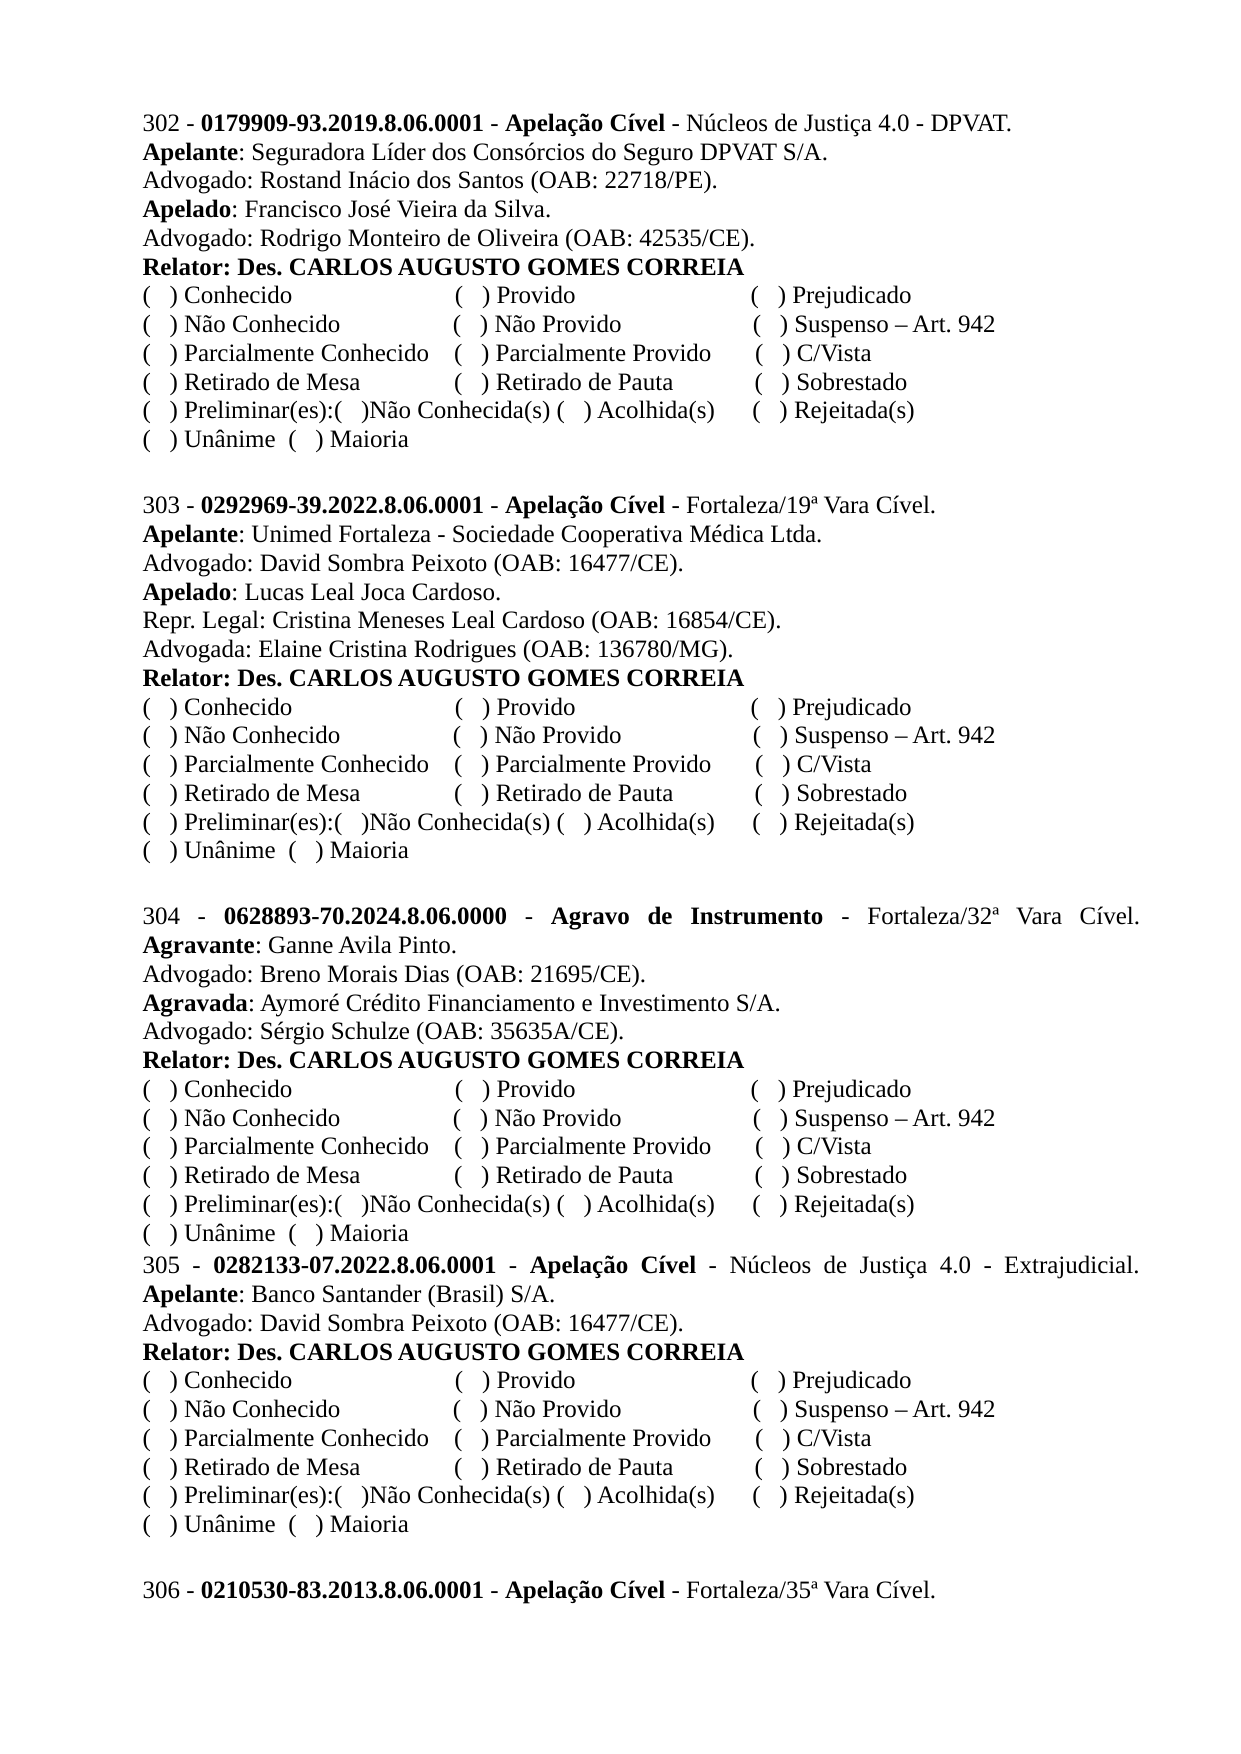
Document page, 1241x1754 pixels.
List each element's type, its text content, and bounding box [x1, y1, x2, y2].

text ( ) Preliminar(es):( )Não Conhecida(s) ( ) Acolhida(s) ( ) Rejeitada(s) [142, 807, 1158, 835]
text Relator: Des. CARLOS AUGUSTO GOMES CORREIA [142, 252, 1141, 281]
text ( ) Parcialmente Conhecido ( ) Parcialmente Provido ( ) C/Vista [142, 749, 1158, 778]
text 306 - 0210530-83.2013.8.06.0001 - Apelação Cível - Fortaleza/35ª Vara Cível. [142, 1575, 1141, 1604]
text Relator: Des. CARLOS AUGUSTO GOMES CORREIA [142, 663, 1141, 692]
text Advogado: David Sombra Peixoto (OAB: 16477/CE). [142, 1308, 1141, 1337]
text Relator: Des. CARLOS AUGUSTO GOMES CORREIA [142, 1337, 1141, 1366]
text ( ) Preliminar(es):( )Não Conhecida(s) ( ) Acolhida(s) ( ) Rejeitada(s) [142, 1189, 1158, 1218]
text ( ) Conhecido ( ) Provido ( ) Prejudicado [142, 1074, 1141, 1103]
text Advogado: Rodrigo Monteiro de Oliveira (OAB: 42535/CE). [142, 223, 1141, 252]
text ( ) Parcialmente Conhecido ( ) Parcialmente Provido ( ) C/Vista [142, 1131, 1158, 1160]
text 304 - 0628893-70.2024.8.06.0000 - Agravo de Instrumento - Fortaleza/32ª Vara Cível. Agravante: Ganne Avila Pinto. [142, 901, 1141, 959]
text Apelado: Francisco José Vieira da Silva. [142, 194, 1141, 223]
text ( ) Não Conhecido ( ) Não Provido ( ) Suspenso – Art. 942 [142, 1394, 1158, 1423]
text ( ) Conhecido ( ) Provido ( ) Prejudicado [142, 281, 1141, 309]
text 302 - 0179909-93.2019.8.06.0001 - Apelação Cível - Núcleos de Justiça 4.0 - DPVAT. [142, 108, 1141, 137]
text ( ) Não Conhecido ( ) Não Provido ( ) Suspenso – Art. 942 [142, 1103, 1158, 1131]
text ( ) Preliminar(es):( )Não Conhecida(s) ( ) Acolhida(s) ( ) Rejeitada(s) [142, 1481, 1158, 1509]
text Apelante: Seguradora Líder dos Consórcios do Seguro DPVAT S/A. [142, 137, 1141, 166]
text Repr. Legal: Cristina Meneses Leal Cardoso (OAB: 16854/CE). [142, 605, 1141, 634]
text Relator: Des. CARLOS AUGUSTO GOMES CORREIA [142, 1045, 1141, 1074]
text ( ) Não Conhecido ( ) Não Provido ( ) Suspenso – Art. 942 [142, 720, 1158, 749]
text Apelado: Lucas Leal Joca Cardoso. [142, 577, 1141, 605]
text ( ) Parcialmente Conhecido ( ) Parcialmente Provido ( ) C/Vista [142, 338, 1158, 367]
text ( ) Retirado de Mesa ( ) Retirado de Pauta ( ) Sobrestado [142, 1160, 1158, 1189]
text 303 - 0292969-39.2022.8.06.0001 - Apelação Cível - Fortaleza/19ª Vara Cível. [142, 490, 1141, 519]
text ( ) Conhecido ( ) Provido ( ) Prejudicado [142, 1366, 1141, 1394]
text ( ) Retirado de Mesa ( ) Retirado de Pauta ( ) Sobrestado [142, 1452, 1158, 1481]
text ( ) Unânime ( ) Maioria [142, 424, 1141, 453]
text Apelante: Unimed Fortaleza - Sociedade Cooperativa Médica Ltda. [142, 519, 1141, 548]
text ( ) Não Conhecido ( ) Não Provido ( ) Suspenso – Art. 942 [142, 309, 1158, 338]
text Advogado: Rostand Inácio dos Santos (OAB: 22718/PE). [142, 166, 1141, 194]
text Advogado: Sérgio Schulze (OAB: 35635A/CE). [142, 1016, 1141, 1045]
text ( ) Preliminar(es):( )Não Conhecida(s) ( ) Acolhida(s) ( ) Rejeitada(s) [142, 396, 1158, 424]
text Agravada: Aymoré Crédito Financiamento e Investimento S/A. [142, 988, 1141, 1016]
text ( ) Unânime ( ) Maioria [142, 1218, 1141, 1246]
text Advogada: Elaine Cristina Rodrigues (OAB: 136780/MG). [142, 634, 1141, 663]
text ( ) Conhecido ( ) Provido ( ) Prejudicado [142, 692, 1141, 720]
text ( ) Unânime ( ) Maioria [142, 1509, 1141, 1538]
text Advogado: Breno Morais Dias (OAB: 21695/CE). [142, 959, 1141, 988]
text ( ) Retirado de Mesa ( ) Retirado de Pauta ( ) Sobrestado [142, 778, 1158, 807]
text ( ) Parcialmente Conhecido ( ) Parcialmente Provido ( ) C/Vista [142, 1423, 1158, 1452]
text 305 - 0282133-07.2022.8.06.0001 - Apelação Cível - Núcleos de Justiça 4.0 - Extrajudicial. Apelante: Banco Santander (Brasil) S/A. [142, 1251, 1141, 1308]
text ( ) Unânime ( ) Maioria [142, 835, 1141, 864]
text ( ) Retirado de Mesa ( ) Retirado de Pauta ( ) Sobrestado [142, 367, 1158, 396]
text Advogado: David Sombra Peixoto (OAB: 16477/CE). [142, 548, 1141, 577]
